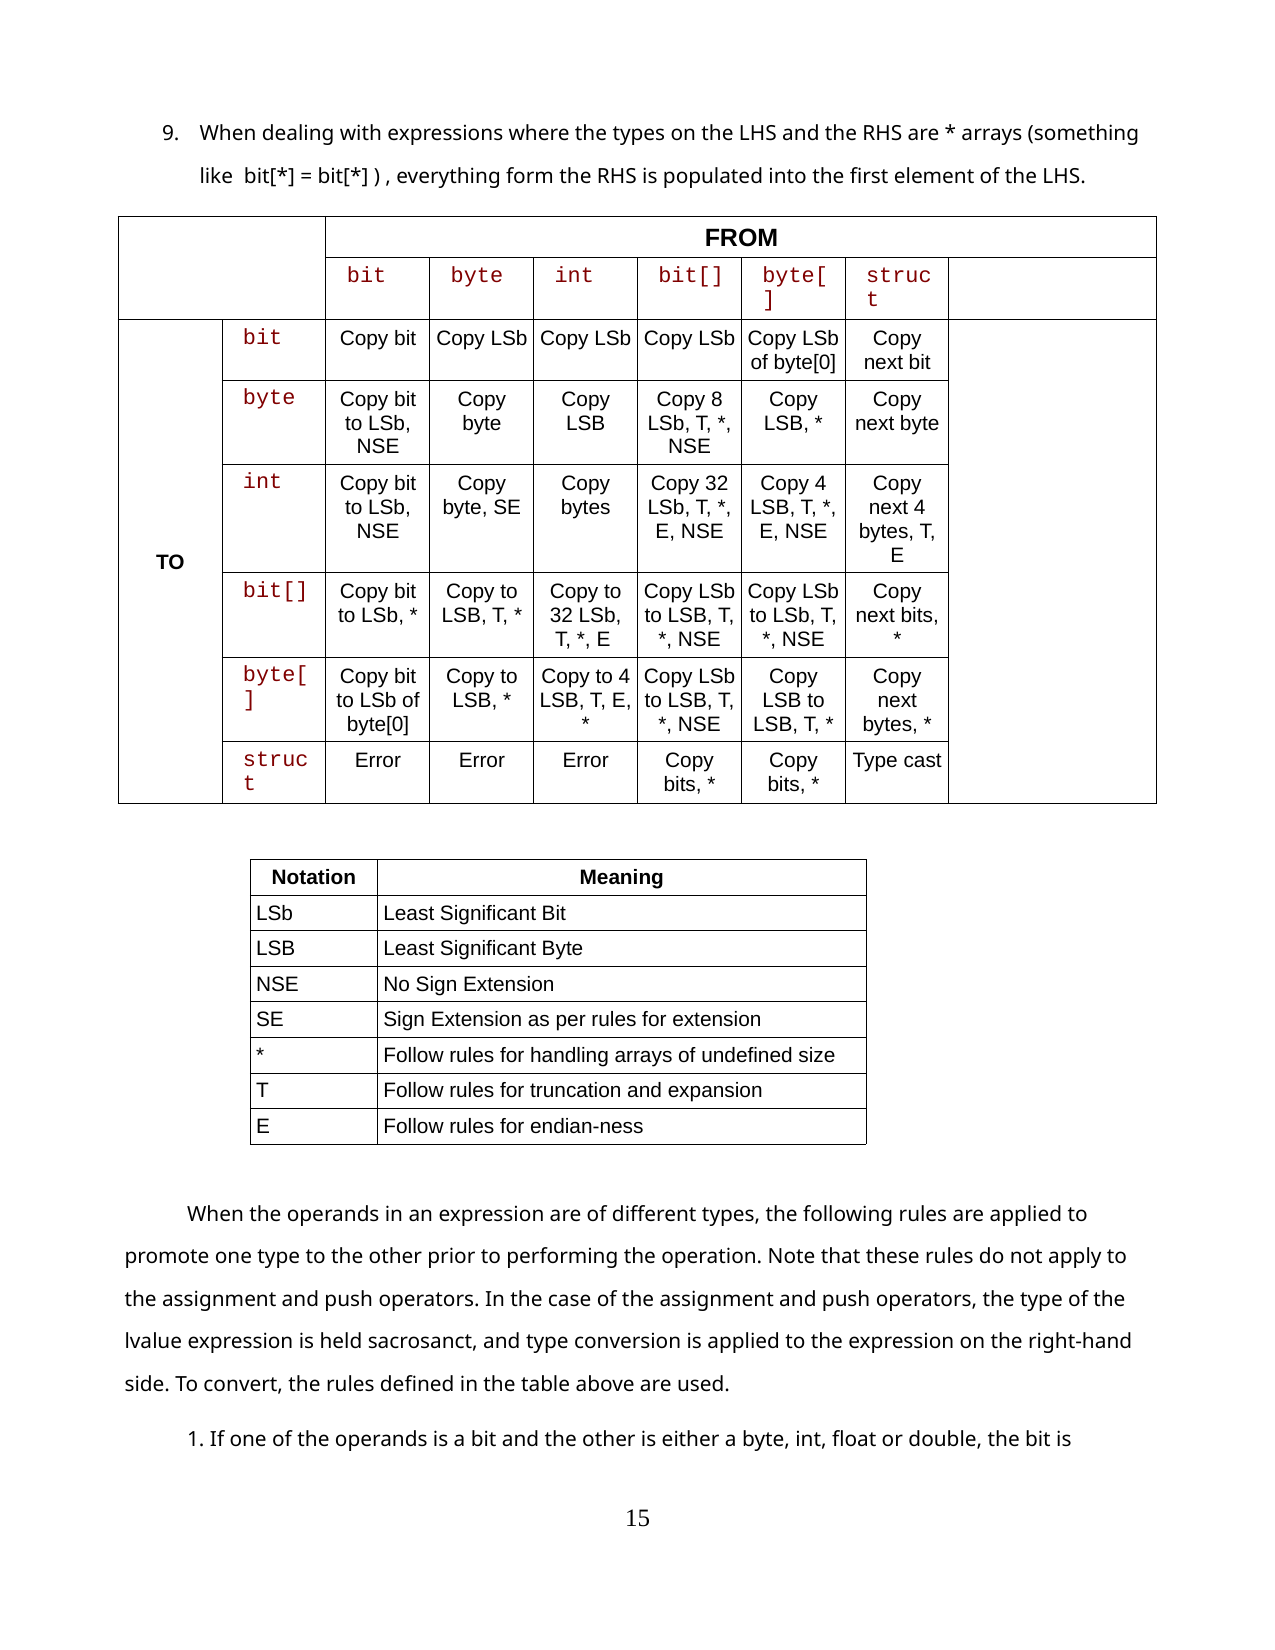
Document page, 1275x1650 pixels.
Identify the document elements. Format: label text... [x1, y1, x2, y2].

table_cell struct [223, 742, 325, 803]
table_cell Copy bit to LSb of byte[0] [326, 658, 429, 741]
table_cell struct [846, 258, 948, 319]
table_header [119, 217, 325, 319]
table_cell byte[] [742, 258, 845, 319]
table_cell NSE [251, 967, 377, 1001]
table_cell Follow rules for endian-ness [378, 1109, 866, 1143]
table_cell Least Significant Byte [378, 931, 866, 966]
table_cell bit[] [638, 258, 741, 319]
table_cell Copy LSb to LSB, T, *, NSE [638, 573, 741, 657]
table_cell Copy next bytes, * [846, 658, 948, 741]
table_header Notation [251, 860, 377, 895]
table_cell Copy bits, * [742, 742, 845, 803]
table_cell Copy LSB [534, 381, 637, 464]
table_cell byte[] [223, 658, 325, 741]
table_cell SE [251, 1002, 377, 1037]
table_cell Copy bits, * [638, 742, 741, 803]
table_cell Sign Extension as per rules for extension [378, 1002, 866, 1037]
table_cell Copy bit to LSb, NSE [326, 465, 429, 572]
table_cell int [534, 258, 637, 319]
table_cell Copy 32 LSb, T, *, E, NSE [638, 465, 741, 572]
table_cell LSb [251, 896, 377, 930]
table_cell No Sign Extension [378, 967, 866, 1001]
table_cell Copy next byte [846, 381, 948, 464]
table_cell Copy bit to LSb, * [326, 573, 429, 657]
table_cell Copy bit to LSb, NSE [326, 381, 429, 464]
table_header FROM [326, 217, 1156, 257]
table_cell Follow rules for handling arrays of undefined size [378, 1038, 866, 1072]
table_cell Copy next bits, * [846, 573, 948, 657]
table_cell E [251, 1109, 377, 1143]
table_cell Error [534, 742, 637, 803]
table_cell LSB [251, 931, 377, 966]
table_cell Copy bytes [534, 465, 637, 572]
table_cell Copy to LSB, * [430, 658, 533, 741]
table_cell byte [430, 258, 533, 319]
table_cell Copy LSB, * [742, 381, 845, 464]
table_cell Copy 8 LSb, T, *, NSE [638, 381, 741, 464]
table_cell [949, 320, 1156, 803]
table_cell TO [119, 320, 222, 803]
table_cell Copy 4 LSB, T, *, E, NSE [742, 465, 845, 572]
table_header Meaning [378, 860, 866, 895]
table_header Copy bit [326, 320, 429, 379]
table_cell [949, 258, 1156, 319]
table_cell * [251, 1038, 377, 1072]
table_cell Copy LSb to LSb, T, *, NSE [742, 573, 845, 657]
table_cell Copy to 32 LSb, T, *, E [534, 573, 637, 657]
table_cell Copy to LSB, T, * [430, 573, 533, 657]
table_header Copy next bit [846, 320, 948, 379]
table_cell T [251, 1074, 377, 1108]
table_header Copy LSb [534, 320, 637, 379]
table_cell Error [430, 742, 533, 803]
table_cell Type cast [846, 742, 948, 803]
table_cell Follow rules for truncation and expansion [378, 1074, 866, 1108]
table_cell Copy byte [430, 381, 533, 464]
table_cell Copy next 4 bytes, T, E [846, 465, 948, 572]
table_header bit [223, 320, 325, 379]
text When the operands in an expression are of different types, the following rules are applied to promote one type to the other prior to performing the operation. Note that these rules do not apply to the assignment and push operators. In the case of the assignment and push operators, the type of the lvalue expression is held sacrosanct, and type conversion is applied to the expression on the right-hand side. To convert, the rules defined in the table above are used. [124, 1199, 1157, 1397]
table_cell byte [223, 381, 325, 464]
table_cell Copy to 4 LSB, T, E, * [534, 658, 637, 741]
table_cell bit [326, 258, 429, 319]
list When dealing with expressions where the types on the LHS and the RHS are * arrays (something like bit[*] = bit[*] ) , everything form the RHS is populated into the first element of the LHS. [162, 118, 1157, 189]
table_cell int [223, 465, 325, 572]
table_cell Copy LSB to LSB, T, * [742, 658, 845, 741]
table_cell Least Significant Bit [378, 896, 866, 930]
table_cell Copy byte, SE [430, 465, 533, 572]
table_cell Error [326, 742, 429, 803]
table_header Copy LSb [638, 320, 741, 379]
table_cell bit[] [223, 573, 325, 657]
table_header Copy LSb [430, 320, 533, 379]
table_header Copy LSb of byte[0] [742, 320, 845, 379]
table_cell Copy LSb to LSB, T, *, NSE [638, 658, 741, 741]
text 1. If one of the operands is a bit and the other is either a byte, int, float or double, the bit is [124, 1424, 1157, 1453]
